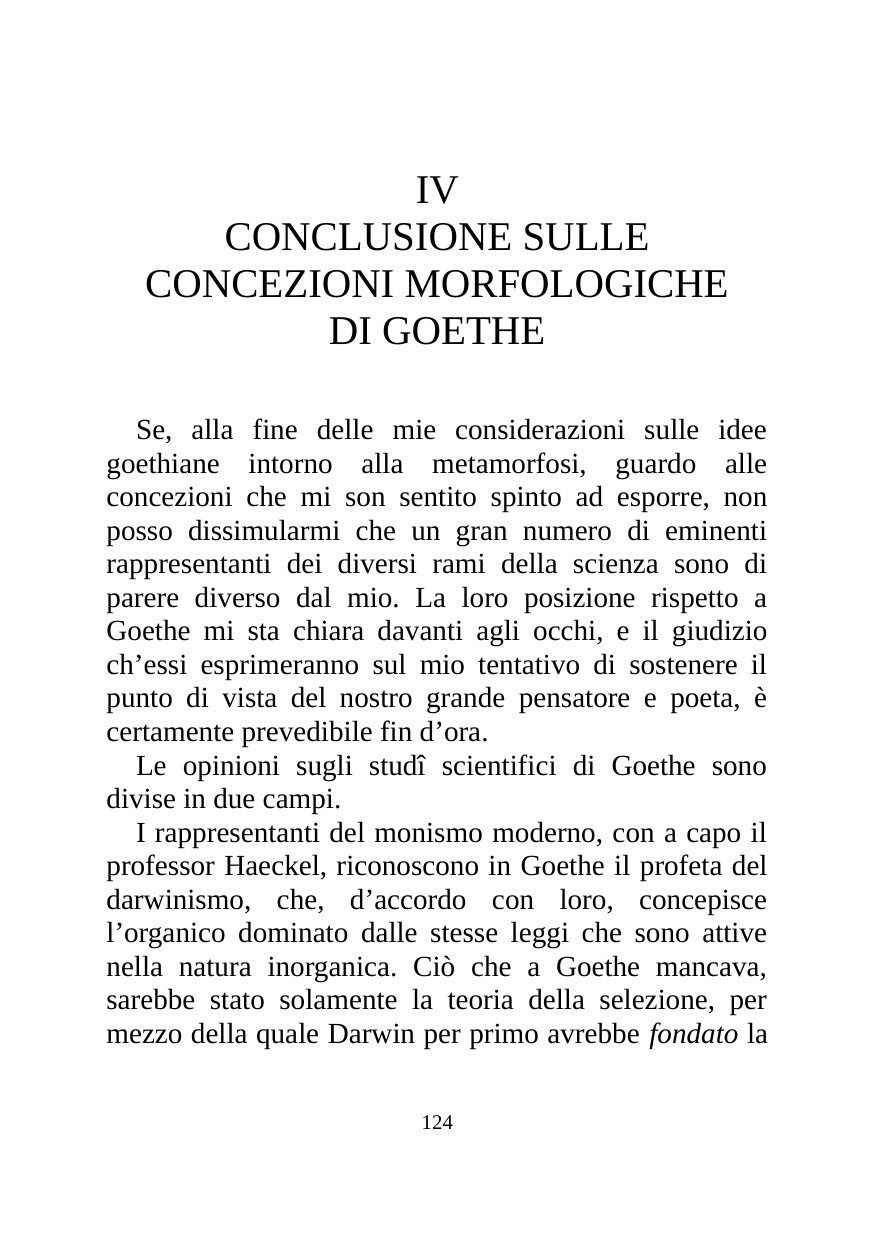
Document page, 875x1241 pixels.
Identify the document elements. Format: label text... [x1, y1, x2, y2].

text I rappresentanti del monismo moderno, con a capo il professor Haeckel, riconoscono in Goethe il profeta del darwinismo, che, d’accordo con loro, concepisce l’organico dominato dalle stesse leggi che sono attive nella natura inorganica. Ciò che a Goethe mancava, sarebbe stato solamente la teoria della selezione, per mezzo della quale Darwin per primo avrebbe fondato la [106, 815, 768, 1049]
subtitle IV CONCLUSIONE SULLE CONCEZIONI MORFOLOGICHE DI GOETHE [124, 165, 750, 353]
text Le opinioni sugli studî scientifici di Goethe sono divise in due campi. [106, 748, 768, 815]
text Se, alla fine delle mie considerazioni sulle idee goethiane intorno alla metamorfosi, guardo alle concezioni che mi son sentito spinto ad esporre, non posso dissimularmi che un gran numero di eminenti rappresentanti dei diversi rami della scienza sono di parere diverso dal mio. La loro posizione rispetto a Goethe mi sta chiara davanti agli occhi, e il giudizio ch’essi esprimeranno sul mio tentativo di sostenere il punto di vista del nostro grande pensatore e poeta, è certamente prevedibile fin d’ora. [106, 412, 768, 748]
